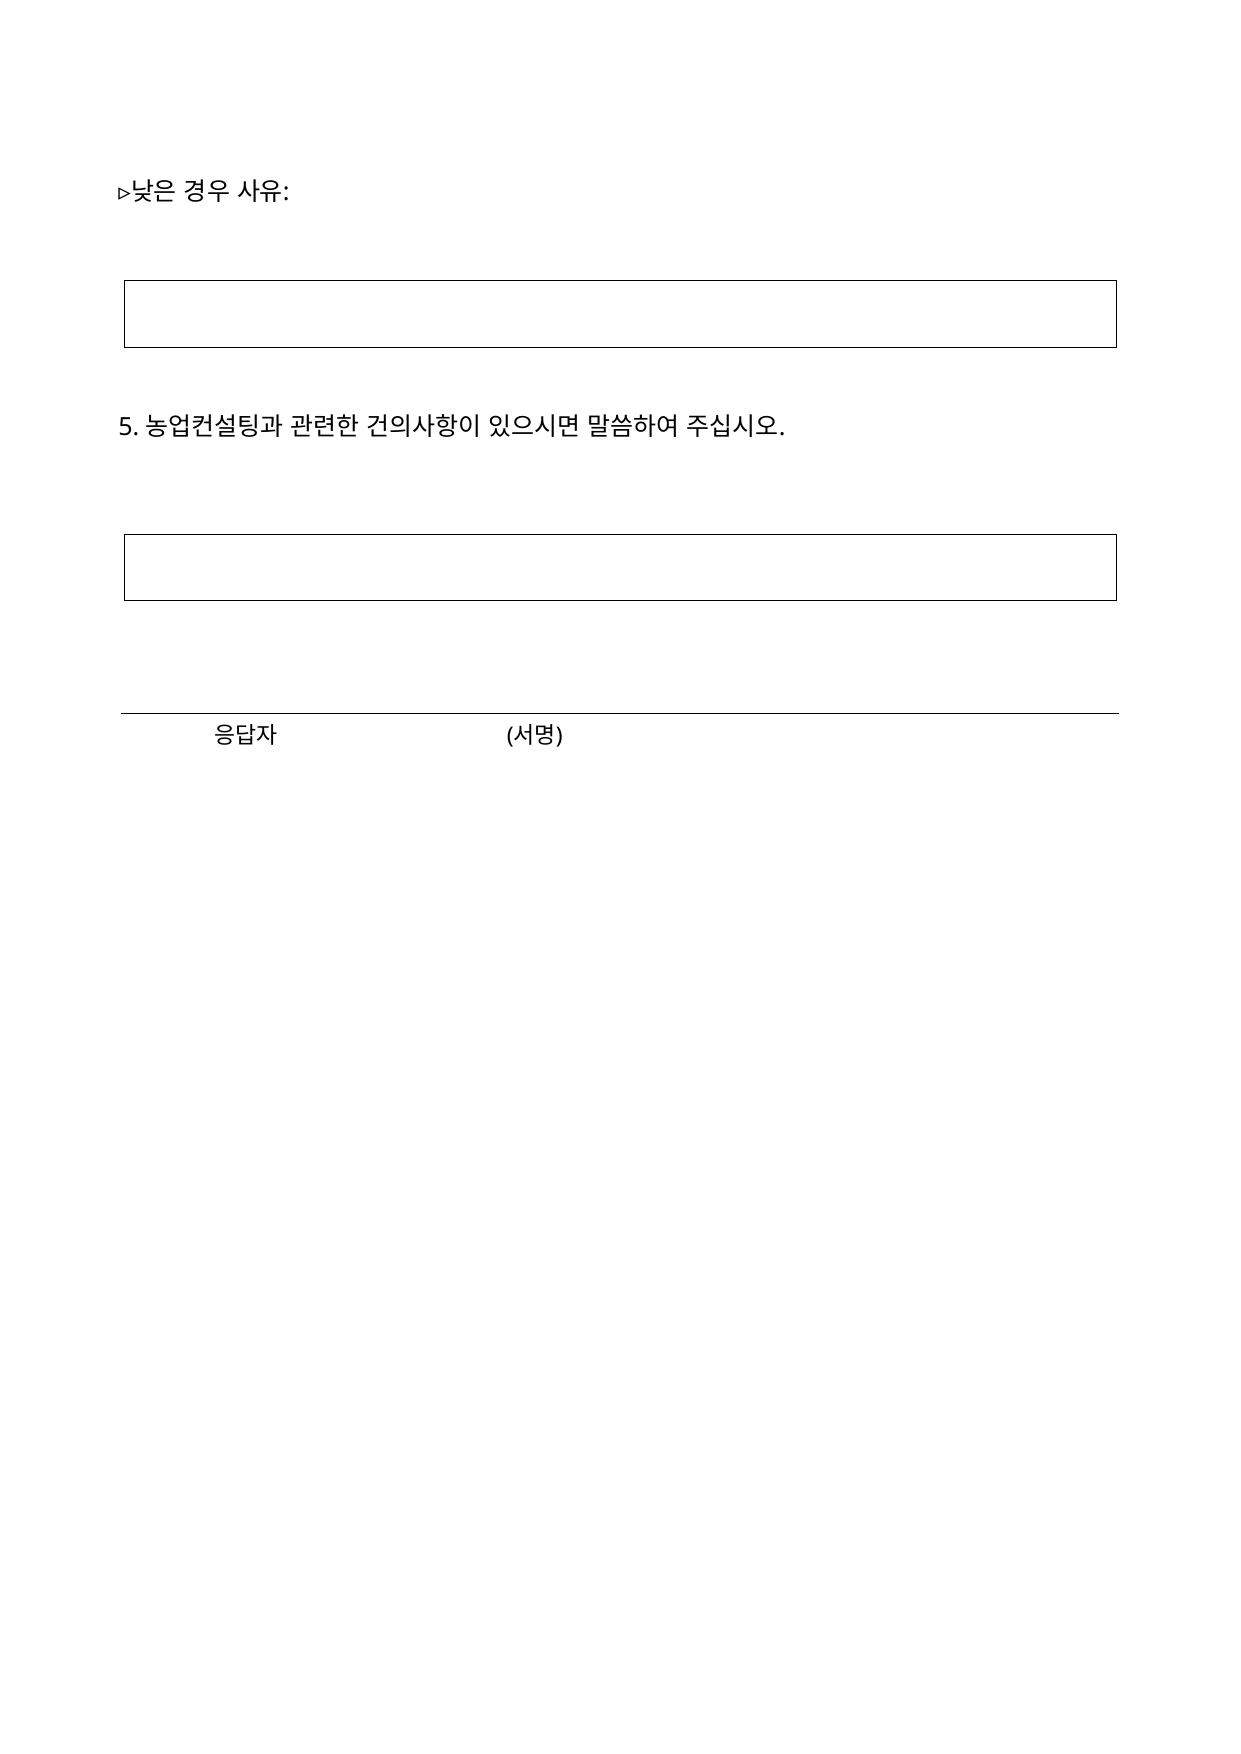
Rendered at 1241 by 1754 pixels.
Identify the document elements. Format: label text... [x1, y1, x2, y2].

table_header 응답자 [121, 714, 371, 779]
text 5. 농업컨설팅과 관련한 건의사항이 있으시면 말씀하여 주십시오. [118, 407, 1122, 443]
table_header [125, 281, 1116, 346]
table_header [125, 535, 1116, 600]
table_header (서명) [371, 714, 620, 779]
text ▹낮은 경우 사유: [118, 172, 1122, 208]
table_header [620, 714, 869, 779]
table_header [870, 714, 1119, 779]
